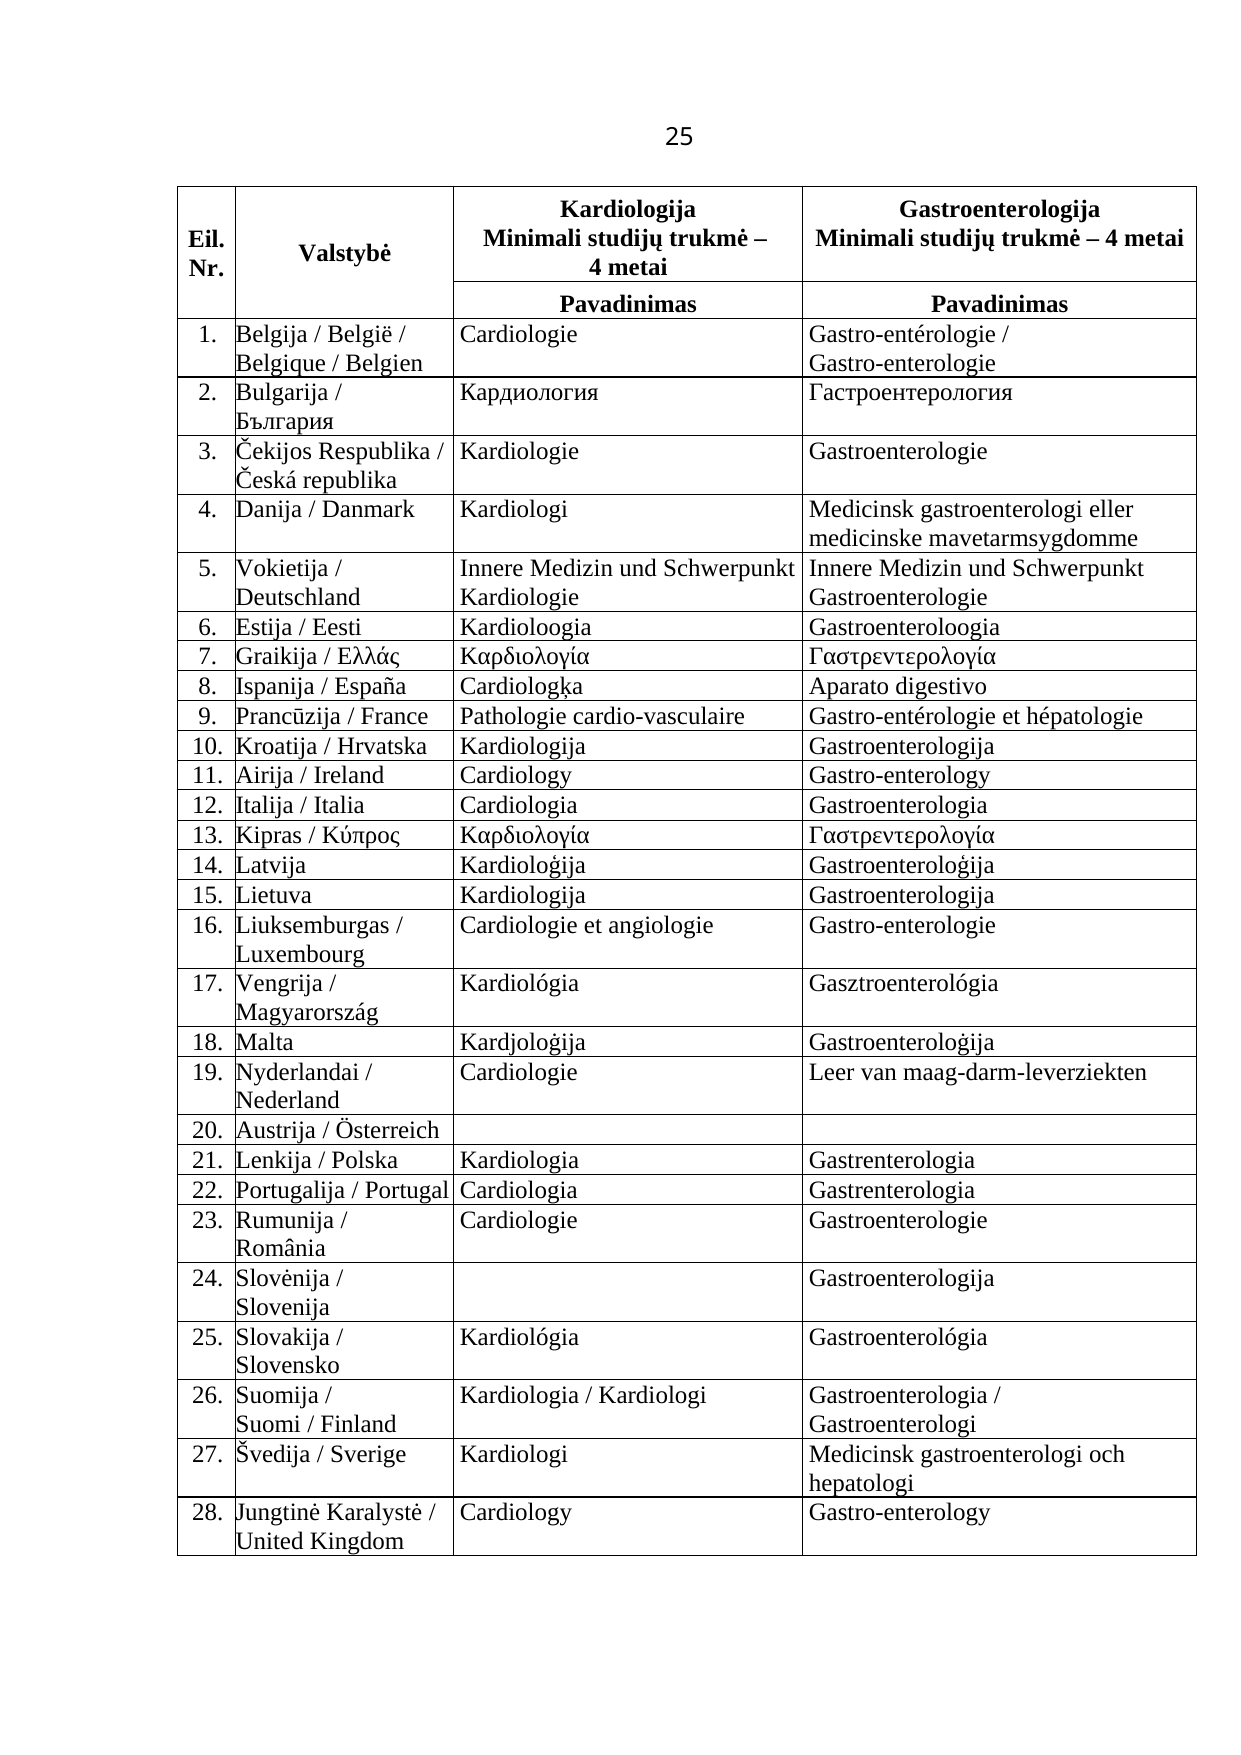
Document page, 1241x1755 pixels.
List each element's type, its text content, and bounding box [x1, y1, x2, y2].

table_cell [454, 1263, 802, 1321]
table_cell Jungtinė Karalystė / United Kingdom [236, 1498, 453, 1555]
table_cell 5. [178, 553, 235, 611]
table_cell Portugalija / Portugal [236, 1175, 453, 1204]
table_cell Gastro-enterologie [803, 910, 1196, 967]
table_cell Kroatija / Hrvatska [236, 731, 453, 759]
table_cell Gasztroenterológia [803, 969, 1196, 1026]
table_cell 23. [178, 1205, 235, 1262]
table_cell Nyderlandai / Nederland [236, 1057, 453, 1114]
table_cell Kardiológia [454, 969, 802, 1026]
table_cell Cardiologie et angiologie [454, 910, 802, 967]
table_cell Bulgarija / България [236, 378, 453, 435]
table_cell Kardioloģija [454, 850, 802, 879]
table_cell Kardjoloġija [454, 1027, 802, 1056]
table_cell [454, 1115, 802, 1144]
table_cell Gastroenterologija [803, 1263, 1196, 1321]
table_cell Latvija [236, 850, 453, 879]
table_cell 19. [178, 1057, 235, 1114]
table_cell Pavadinimas [803, 282, 1196, 318]
table_cell 9. [178, 701, 235, 730]
table_cell Rumunija / România [236, 1205, 453, 1262]
table_cell Liuksemburgas / Luxembourg [236, 910, 453, 967]
table_cell Suomija / Suomi / Finland [236, 1380, 453, 1438]
table_cell Gastroenterologija [803, 731, 1196, 759]
table_cell 25. [178, 1322, 235, 1379]
table_cell Pathologie cardio-vasculaire [454, 701, 802, 730]
table_cell Graikija / Ελλάς [236, 641, 453, 670]
table_cell Medicinsk gastroenterologi eller medicinske mavetarmsygdomme [803, 495, 1196, 552]
table_cell Vengrija / Magyarország [236, 969, 453, 1026]
table_cell Pavadinimas [454, 282, 802, 318]
table_cell Gastroenterologija [803, 880, 1196, 909]
table_cell 21. [178, 1145, 235, 1174]
table_cell 3. [178, 436, 235, 493]
table_cell Innere Medizin und Schwerpunkt Gastroenterologie [803, 553, 1196, 611]
table_cell Gastro-entérologie / Gastro-enterologie [803, 319, 1196, 376]
table_cell Kardiologia / Kardiologi [454, 1380, 802, 1438]
table_cell 28. [178, 1498, 235, 1555]
table_cell Γαστρεvτερoλoγία [803, 641, 1196, 670]
table_cell Vokietija / Deutschland [236, 553, 453, 611]
table_header Valstybė [236, 187, 453, 318]
table_cell Cardiologie [454, 1057, 802, 1114]
table_cell Kardiologie [454, 436, 802, 493]
table_cell [803, 1115, 1196, 1144]
table_cell Γαστρεντερολογία [803, 821, 1196, 849]
table_cell Гастроентерология [803, 378, 1196, 435]
table_cell 7. [178, 641, 235, 670]
table_cell Gastroenteroloġija [803, 1027, 1196, 1056]
table_cell Kardiologia [454, 1145, 802, 1174]
table_cell Gastrenterologia [803, 1145, 1196, 1174]
table_cell Cardiologie [454, 319, 802, 376]
table_cell Gastroenteroloogia [803, 612, 1196, 640]
table_cell 15. [178, 880, 235, 909]
table_cell Cardiologie [454, 1205, 802, 1262]
table_cell Καρδιολογία [454, 821, 802, 849]
table_cell Italija / Italia [236, 790, 453, 819]
table_cell Cardiologķa [454, 671, 802, 700]
table_cell 8. [178, 671, 235, 700]
table_cell Leer van maag-darm-leverziekten [803, 1057, 1196, 1114]
table_header Kardiologija Minimali studijų trukmė – 4 metai [454, 187, 802, 281]
table_cell Gastroenterológia [803, 1322, 1196, 1379]
table_cell Slovakija / Slovensko [236, 1322, 453, 1379]
table_cell 4. [178, 495, 235, 552]
table_cell 26. [178, 1380, 235, 1438]
table_cell Cardiology [454, 761, 802, 789]
table_header Gastroenterologija Minimali studijų trukmė – 4 metai [803, 187, 1196, 281]
table_cell Kardiológia [454, 1322, 802, 1379]
table_cell 17. [178, 969, 235, 1026]
table_cell Gastrenterologia [803, 1175, 1196, 1204]
table_cell Lietuva [236, 880, 453, 909]
table_cell Lenkija / Polska [236, 1145, 453, 1174]
table_cell 12. [178, 790, 235, 819]
table_cell 1. [178, 319, 235, 376]
table_cell 2. [178, 378, 235, 435]
table_header Eil. Nr. [178, 187, 235, 318]
table_cell Gastroenterologie [803, 436, 1196, 493]
table_cell Gastroenteroloģija [803, 850, 1196, 879]
table_cell Prancūzija / France [236, 701, 453, 730]
table_cell Cardiologia [454, 1175, 802, 1204]
table_cell Ispanija / España [236, 671, 453, 700]
table_cell Kardiologi [454, 495, 802, 552]
table_cell 10. [178, 731, 235, 759]
table_cell Čekijos Respublika / Česká republika [236, 436, 453, 493]
table_cell 22. [178, 1175, 235, 1204]
table_cell Estija / Eesti [236, 612, 453, 640]
table_cell Slovėnija / Slovenija [236, 1263, 453, 1321]
table_cell Malta [236, 1027, 453, 1056]
table_cell Austrija / Österreich [236, 1115, 453, 1144]
table_cell 27. [178, 1439, 235, 1496]
table_cell Gastroenterologia / Gastroenterologi [803, 1380, 1196, 1438]
table_cell 14. [178, 850, 235, 879]
table_cell Cardiology [454, 1498, 802, 1555]
table_cell Kardiologija [454, 731, 802, 759]
table_cell Кардиология [454, 378, 802, 435]
table_cell 20. [178, 1115, 235, 1144]
table_cell 16. [178, 910, 235, 967]
table_cell Kardiologija [454, 880, 802, 909]
table_cell Airija / Ireland [236, 761, 453, 789]
table_cell Medicinsk gastroenterologi och hepatologi [803, 1439, 1196, 1496]
table_cell Cardiologia [454, 790, 802, 819]
table_cell Belgija / België / Belgique / Belgien [236, 319, 453, 376]
table_cell Danija / Danmark [236, 495, 453, 552]
table_cell 13. [178, 821, 235, 849]
table_cell Καρδιoλoγία [454, 641, 802, 670]
table_cell Gastroenterologie [803, 1205, 1196, 1262]
table_cell Gastro-enterology [803, 1498, 1196, 1555]
table_cell Kardiologi [454, 1439, 802, 1496]
table_cell 24. [178, 1263, 235, 1321]
table_cell Gastroenterologia [803, 790, 1196, 819]
table_cell 11. [178, 761, 235, 789]
table_cell Gastro-entérologie et hépatologie [803, 701, 1196, 730]
table_cell 6. [178, 612, 235, 640]
table_cell Kipras / Κύπρος [236, 821, 453, 849]
table_cell Kardioloogia [454, 612, 802, 640]
table_cell Švedija / Sverige [236, 1439, 453, 1496]
table_cell Aparato digestivo [803, 671, 1196, 700]
table_cell 18. [178, 1027, 235, 1056]
table_cell Gastro-enterology [803, 761, 1196, 789]
table_cell Innere Medizin und Schwerpunkt Kardiologie [454, 553, 802, 611]
